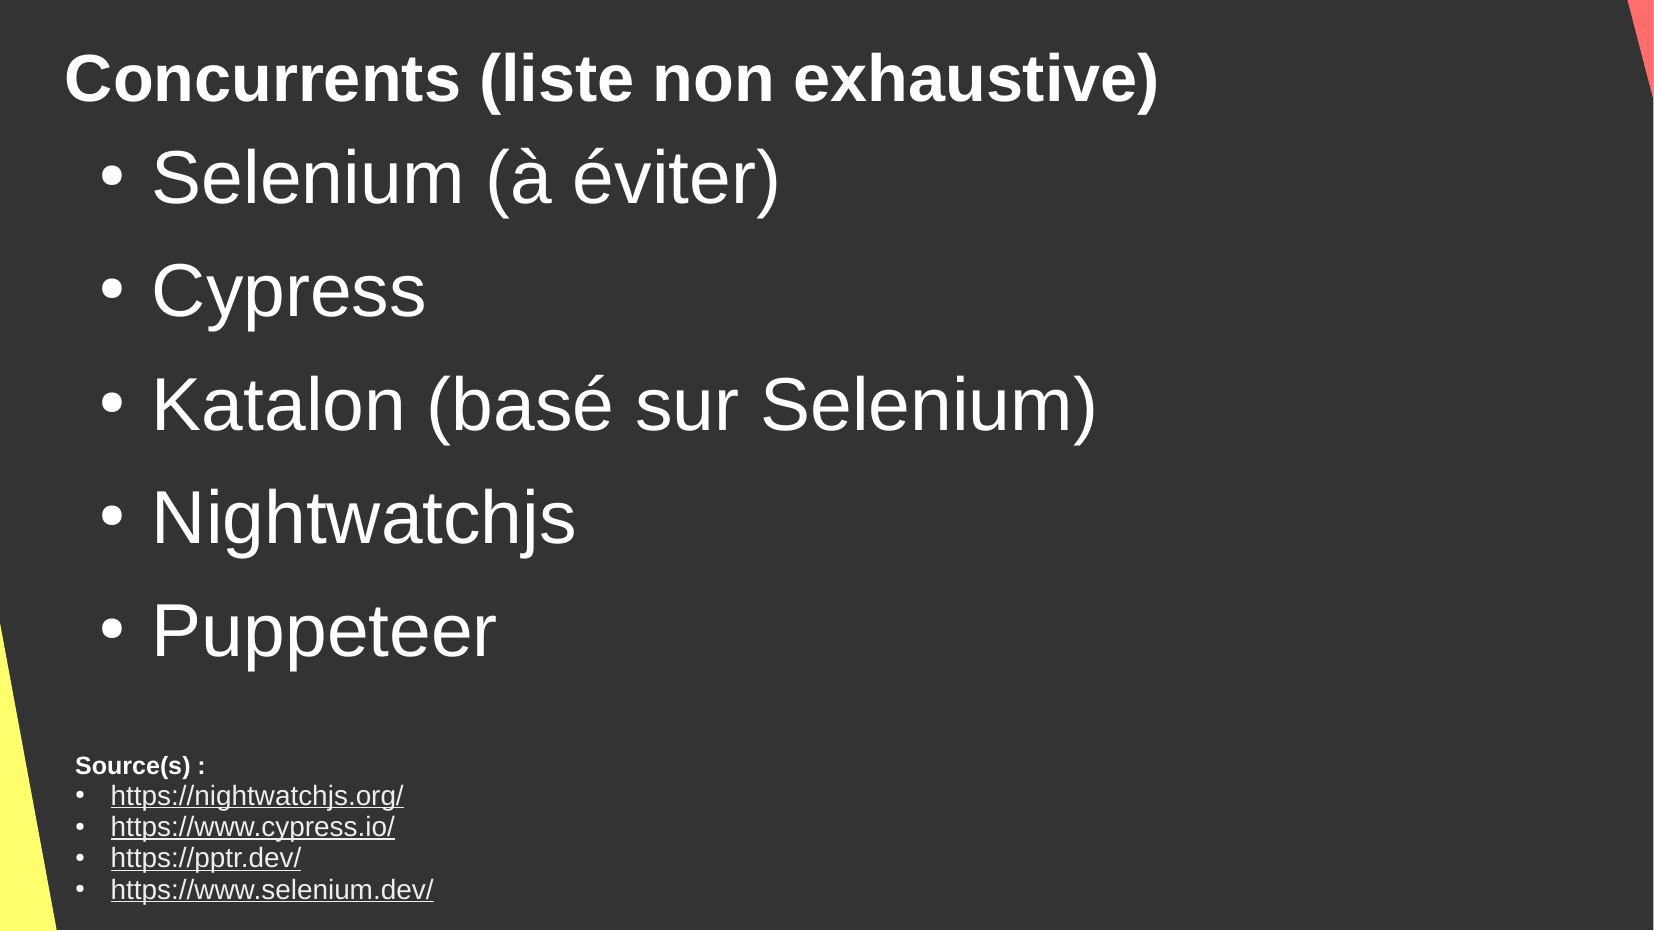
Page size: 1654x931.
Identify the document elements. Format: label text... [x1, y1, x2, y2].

title Concurrents (liste non exhaustive) [64, 40, 1635, 116]
list Selenium (à éviter) Cypress Katalon (basé sur Selenium) Nightwatchjs Puppeteer [80, 135, 1620, 739]
text_box [1627, 0, 1654, 103]
text_box Source(s) : https://nightwatchjs.org/ https://www.cypress.io/ https://pptr.dev/ https://www.selenium.dev/ [60, 744, 1546, 913]
text_box [0, 622, 57, 931]
